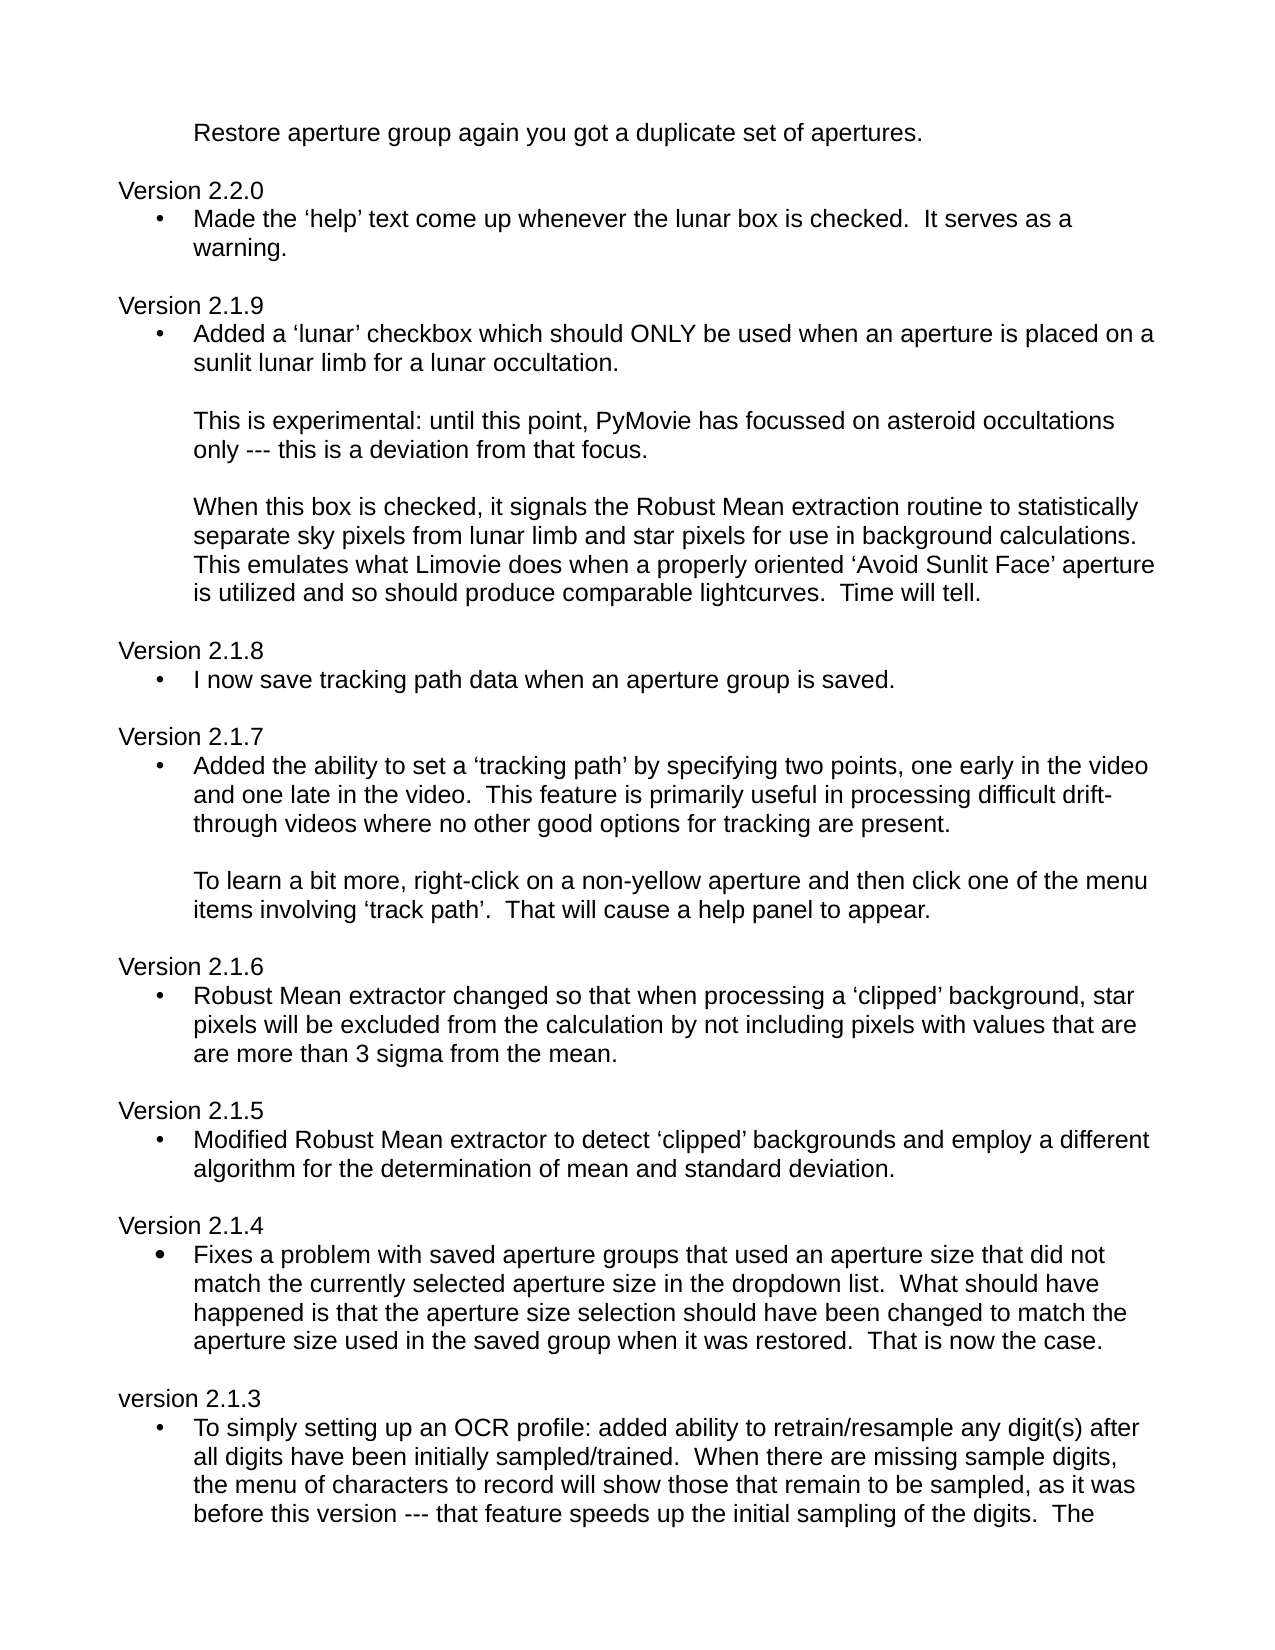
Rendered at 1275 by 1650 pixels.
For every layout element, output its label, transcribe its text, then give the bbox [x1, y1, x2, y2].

text Version 2.2.0 [118, 176, 1157, 204]
text Version 2.1.5 [118, 1096, 1157, 1125]
list Restore aperture group again you got a duplicate set of apertures. [156, 118, 1157, 176]
list Made the ‘help’ text come up whenever the lunar box is checked. It serves as a warning. [156, 204, 1157, 291]
list Added the ability to set a ‘tracking path’ by specifying two points, one early in the video and one late in the video. This feature is primarily useful in processing difficult drift-through videos where no other good options for tracking are present. To learn a bit more, right-click on a non-yellow aperture and then click one of the menu items involving ‘track path’. That will cause a help panel to appear. [156, 751, 1157, 952]
text Version 2.1.4 [118, 1211, 1157, 1240]
list Modified Robust Mean extractor to detect ‘clipped’ backgrounds and employ a different algorithm for the determination of mean and standard deviation. [156, 1125, 1157, 1211]
text version 2.1.3 [118, 1384, 1157, 1413]
text Version 2.1.6 [118, 952, 1157, 981]
list To simply setting up an OCR profile: added ability to retrain/resample any digit(s) after all digits have been initially sampled/trained. When there are missing sample digits, the menu of characters to record will show those that remain to be sampled, as it was before this version --- that feature speeds up the initial sampling of the digits. The [156, 1413, 1157, 1528]
list I now save tracking path data when an aperture group is saved. [156, 664, 1157, 722]
text Version 2.1.8 [118, 636, 1157, 664]
list Fixes a problem with saved aperture groups that used an aperture size that did not match the currently selected aperture size in the dropdown list. What should have happened is that the aperture size selection should have been changed to match the aperture size used in the saved group when it was restored. That is now the case. [156, 1240, 1157, 1384]
text Version 2.1.9 [118, 291, 1157, 319]
text Version 2.1.7 [118, 722, 1157, 751]
list Added a ‘lunar’ checkbox which should ONLY be used when an aperture is placed on a sunlit lunar limb for a lunar occultation. This is experimental: until this point, PyMovie has focussed on asteroid occultations only --- this is a deviation from that focus. When this box is checked, it signals the Robust Mean extraction routine to statistically separate sky pixels from lunar limb and star pixels for use in background calculations. This emulates what Limovie does when a properly oriented ‘Avoid Sunlit Face’ aperture is utilized and so should produce comparable lightcurves. Time will tell. [156, 319, 1157, 636]
list Robust Mean extractor changed so that when processing a ‘clipped’ background, star pixels will be excluded from the calculation by not including pixels with values that are are more than 3 sigma from the mean. [156, 981, 1157, 1096]
